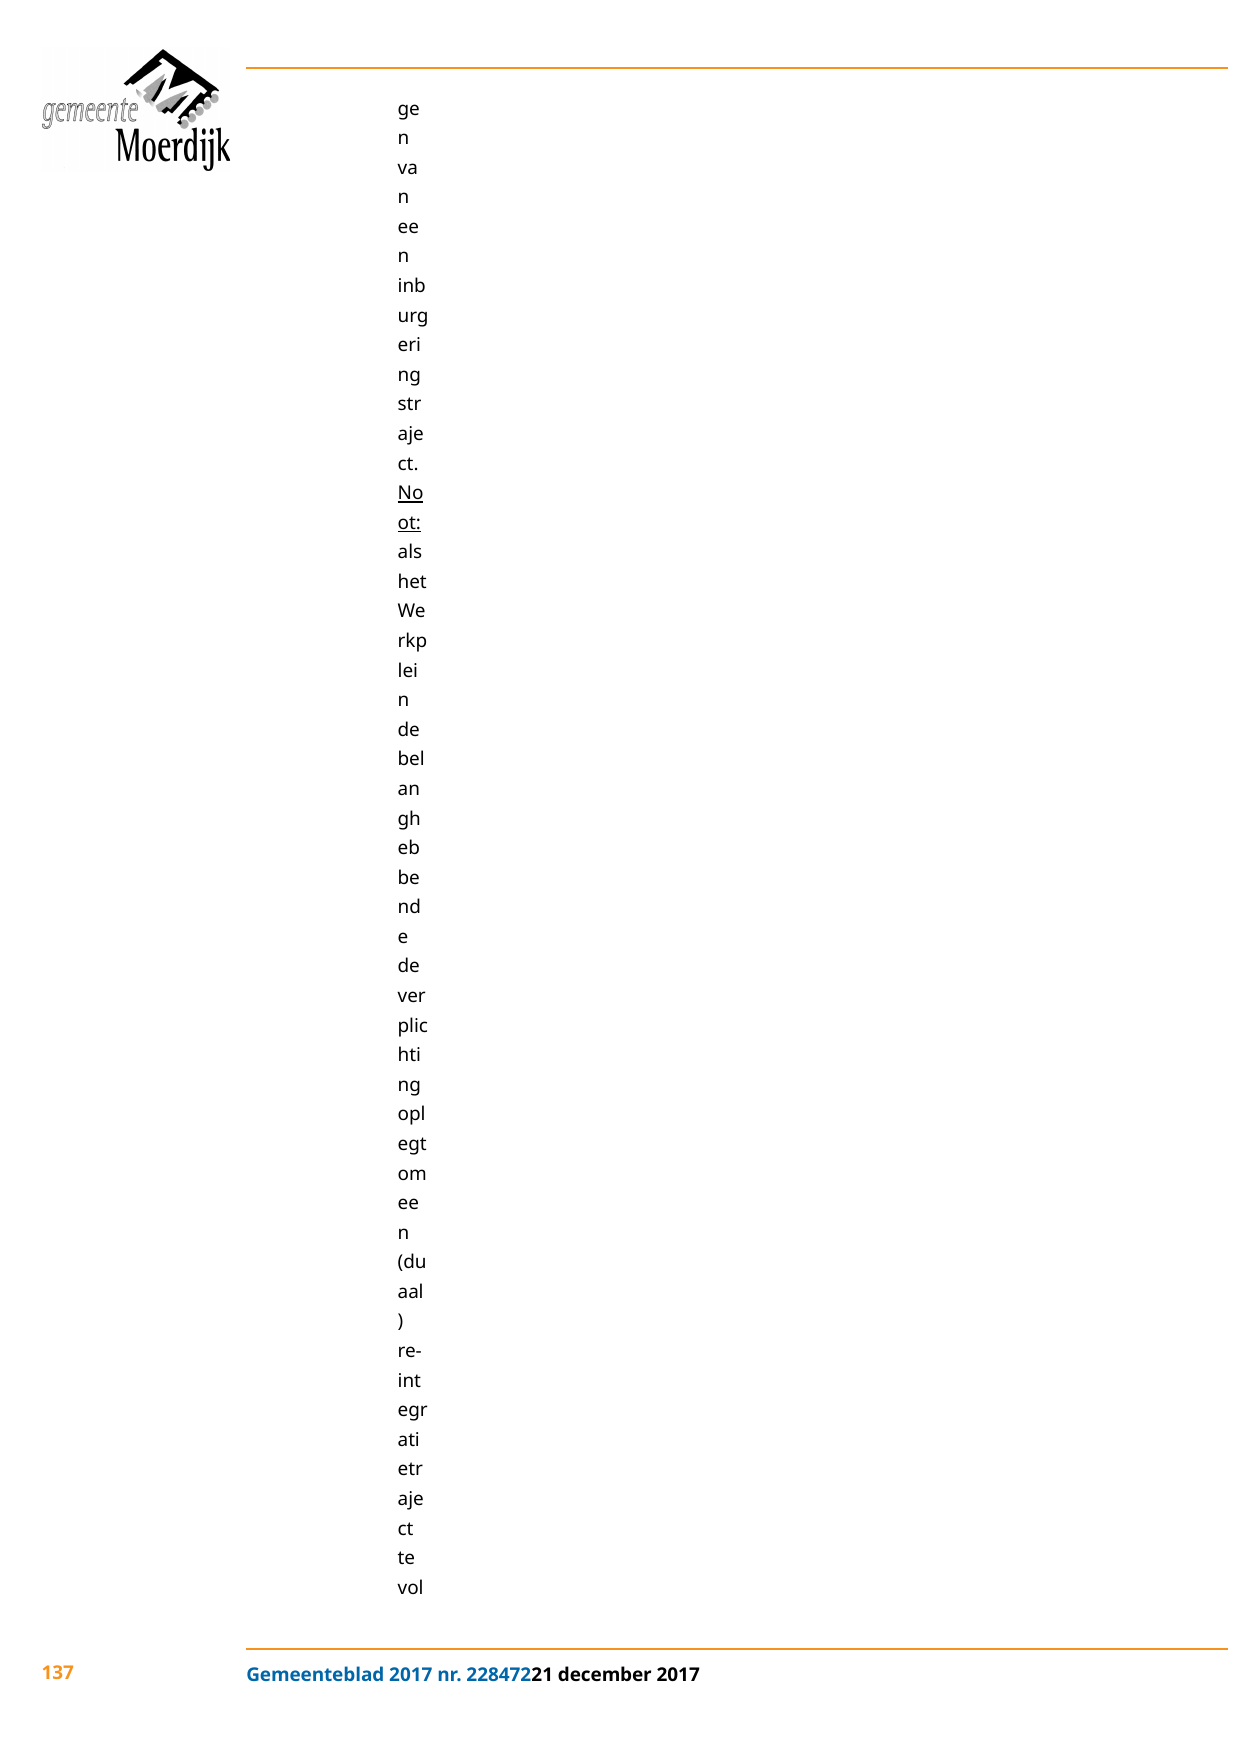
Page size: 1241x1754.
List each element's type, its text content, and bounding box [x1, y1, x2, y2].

table_cell gen van een inburgeringstraject. Noot: als het Werkplein de belanghebbende de verplichting oplegt om een (duaal) re-integratietraject te vol [338, 95, 429, 1600]
picture [41, 47, 231, 172]
table_cell [248, 95, 338, 1600]
